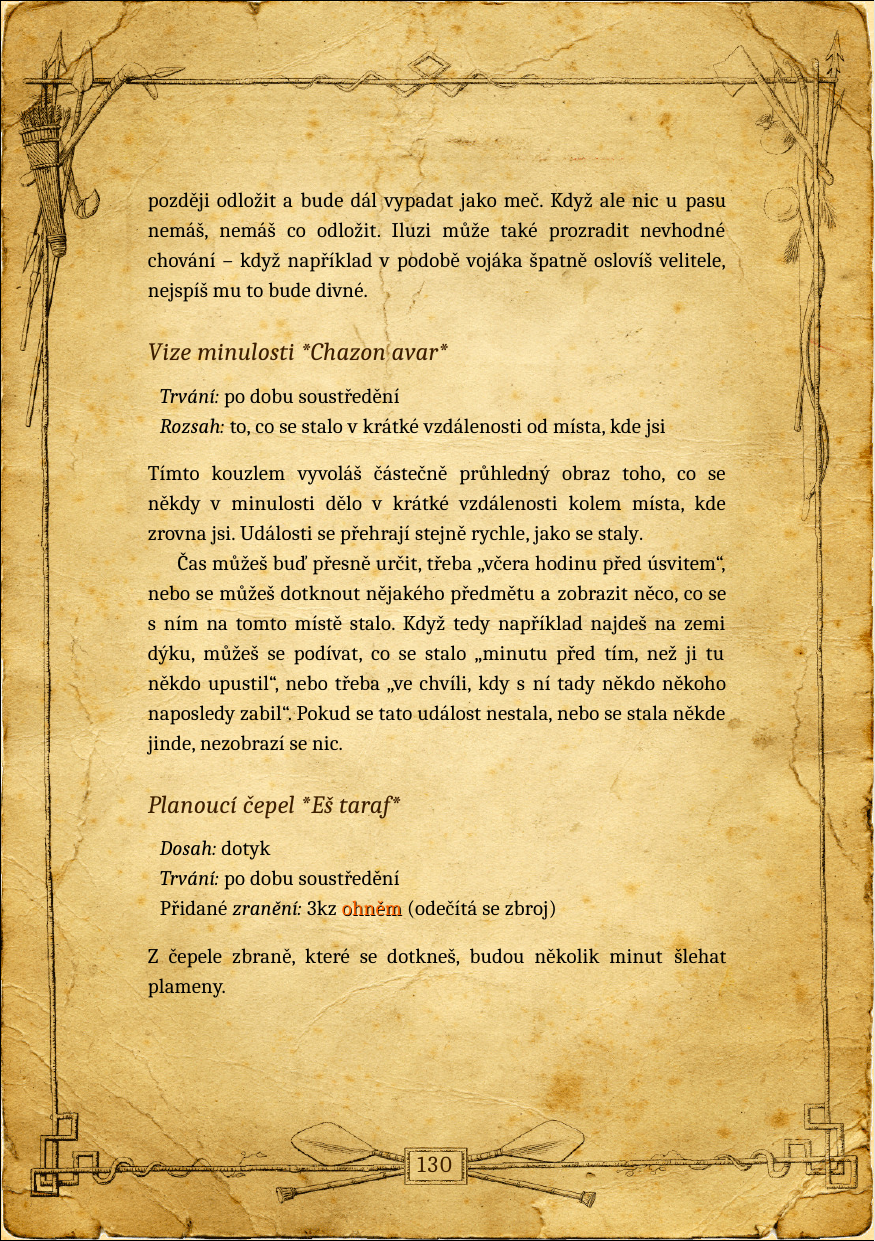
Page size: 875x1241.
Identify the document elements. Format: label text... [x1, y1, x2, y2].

text Z⁠ čepele zbraně, které se dotkneš, budou několik minut šlehat plameny. [148, 944, 726, 998]
text Trvání: po dobu soustředění [159, 384, 726, 408]
subtitle Vize minulosti *Chazon avar* [148, 338, 726, 367]
subtitle Planoucí čepel *Eš taraf* [148, 791, 726, 819]
text Tímto kouzlem vyvoláš částečně průhledný obraz toho, co se někdy v⁠ minulosti dělo v⁠ krátké vzdálenosti kolem místa, kde zrovna jsi. Události se přehrají stejně rychle, jako se staly. Čas můžeš buď přesně určit, třeba „včera hodinu před úsvitem“, nebo se můžeš dotknout nějakého předmětu a⁠ zobrazit něco, co se s⁠ ním na tomto místě stalo. Když tedy například najdeš na zemi dýku, můžeš se podívat, co se stalo „minutu před tím, než ji tu někdo upustil“, nebo třeba „ve chvíli, kdy s⁠ ní tady někdo někoho naposledy zabil“. Pokud se tato událost nestala, nebo se stala někde jinde, nezobrazí se nic. [148, 462, 726, 755]
text později odložit a⁠ bude dál vypadat jako meč. Když ale nic u⁠ pasu nemáš, nemáš co odložit. Iluzi může také prozradit nevhodné chování – když například v⁠ podobě vojáka špatně oslovíš velitele, nejspíš mu to bude divné. [148, 189, 726, 303]
picture [1, 1, 874, 1240]
text Dosah: dotyk [159, 837, 726, 861]
text Přidané zranění: 3kz ohněm (odečítá se zbroj) [159, 897, 726, 921]
text Trvání: po dobu soustředění [159, 867, 726, 891]
text Rozsah: to, co se stalo v⁠ krátké vzdálenosti od místa, kde jsi [159, 414, 726, 438]
